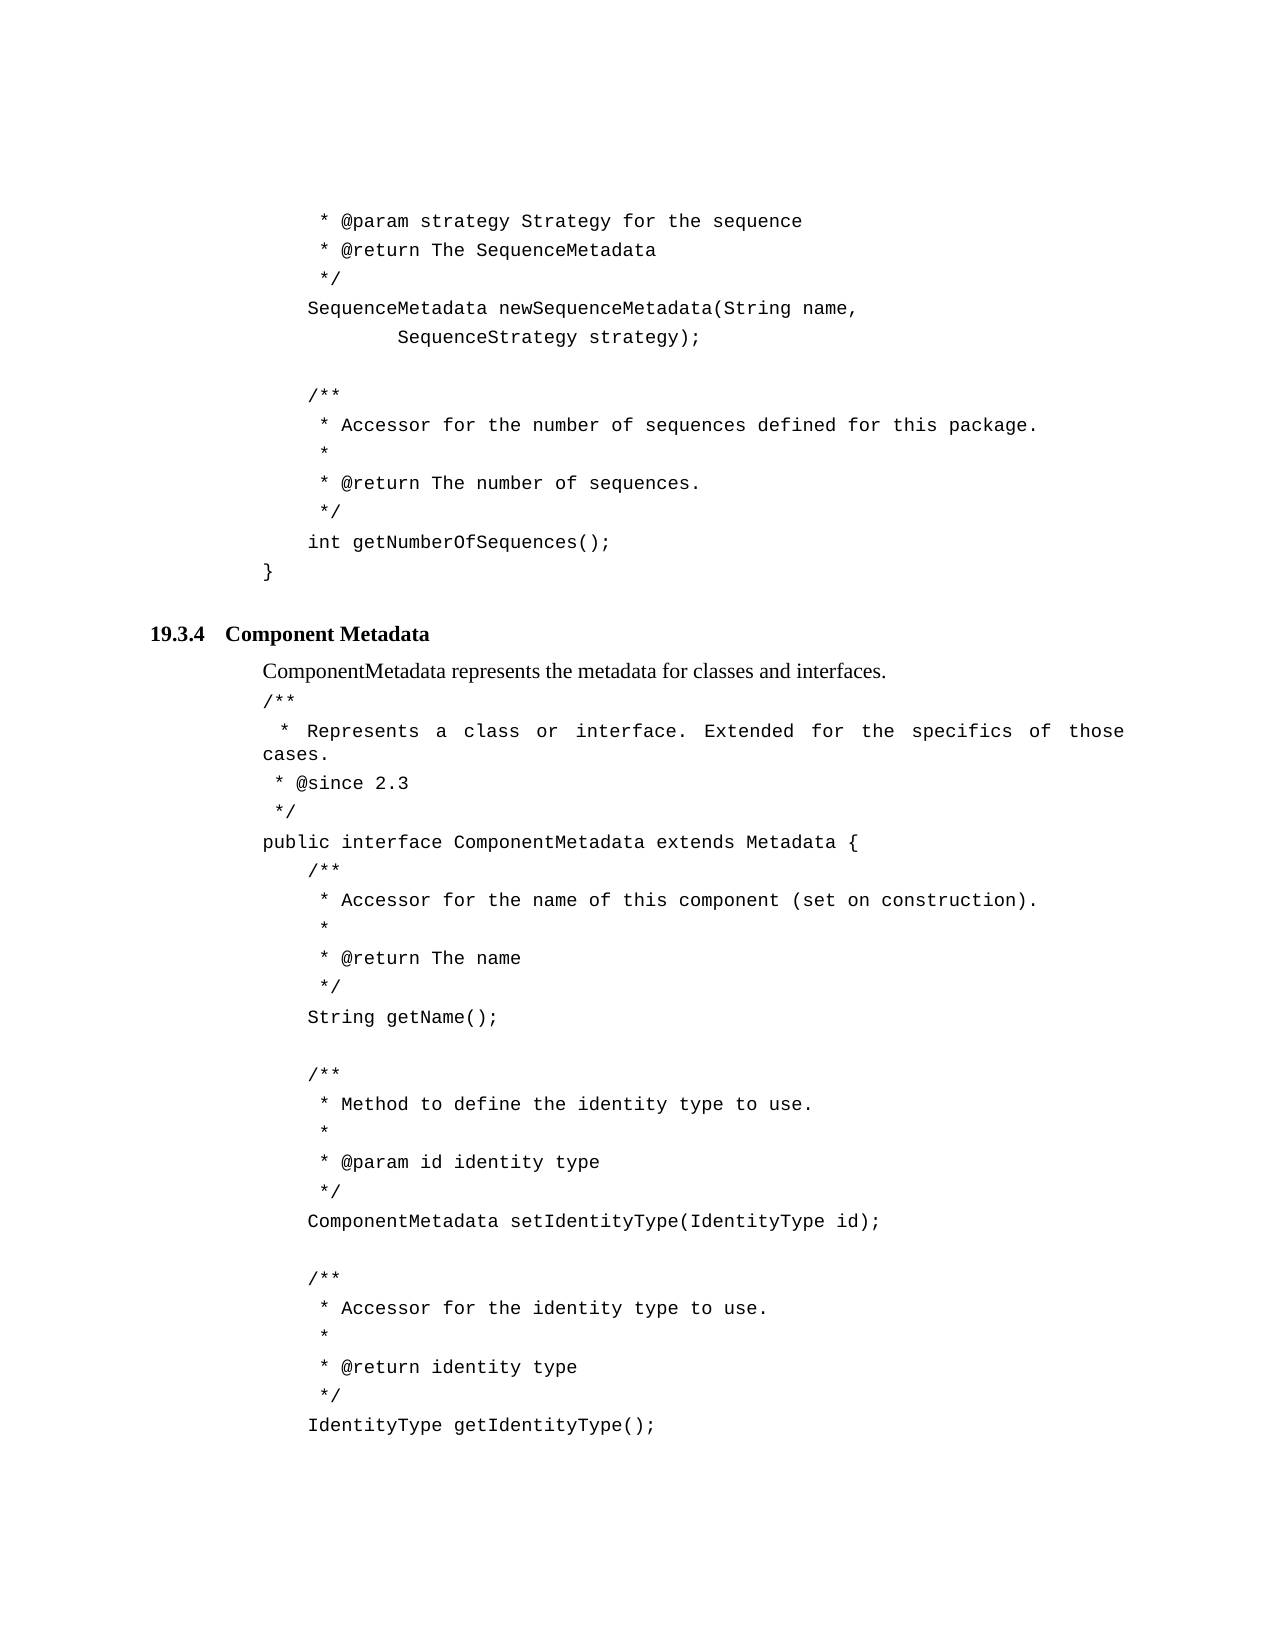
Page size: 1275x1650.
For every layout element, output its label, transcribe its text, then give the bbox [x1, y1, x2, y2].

text /** [262, 860, 1125, 883]
text * @param id identity type [262, 1152, 1125, 1174]
text */ [262, 1385, 1125, 1408]
subtitle Component Metadata [150, 620, 1125, 646]
text * @return identity type [262, 1356, 1125, 1379]
text * @return The SequenceMetadata [262, 239, 1125, 262]
text * Accessor for the number of sequences defined for this package. [262, 414, 1125, 437]
text int getNumberOfSequences(); [262, 531, 1125, 554]
text * Represents a class or interface. Extended for the specifics of those cases. [262, 720, 1125, 766]
text } [262, 560, 1125, 583]
text * [262, 1327, 1125, 1349]
text */ [262, 268, 1125, 291]
text /** [262, 1268, 1125, 1291]
text */ [262, 502, 1125, 524]
text /** [262, 1064, 1125, 1087]
text IdentityType getIdentityType(); [262, 1414, 1125, 1437]
text /** [262, 385, 1125, 408]
text * @param strategy Strategy for the sequence [262, 210, 1125, 233]
text * [262, 1122, 1125, 1145]
text */ [262, 1181, 1125, 1204]
text * @return The number of sequences. [262, 472, 1125, 495]
text * @return The name [262, 947, 1125, 970]
text ComponentMetadata setIdentityType(IdentityType id); [262, 1210, 1125, 1233]
text * [262, 443, 1125, 466]
text ComponentMetadata represents the metadata for classes and interfaces. [262, 657, 1125, 683]
text SequenceStrategy strategy); [262, 327, 1125, 349]
text * Accessor for the name of this component (set on construction). [262, 889, 1125, 912]
text /** [262, 691, 1125, 714]
text * Method to define the identity type to use. [262, 1093, 1125, 1116]
text SequenceMetadata newSequenceMetadata(String name, [262, 297, 1125, 320]
text */ [262, 977, 1125, 999]
text */ [262, 802, 1125, 824]
text * Accessor for the identity type to use. [262, 1297, 1125, 1320]
text public interface ComponentMetadata extends Metadata { [262, 831, 1125, 854]
text * [262, 918, 1125, 941]
text String getName(); [262, 1006, 1125, 1029]
text * @since 2.3 [262, 772, 1125, 795]
